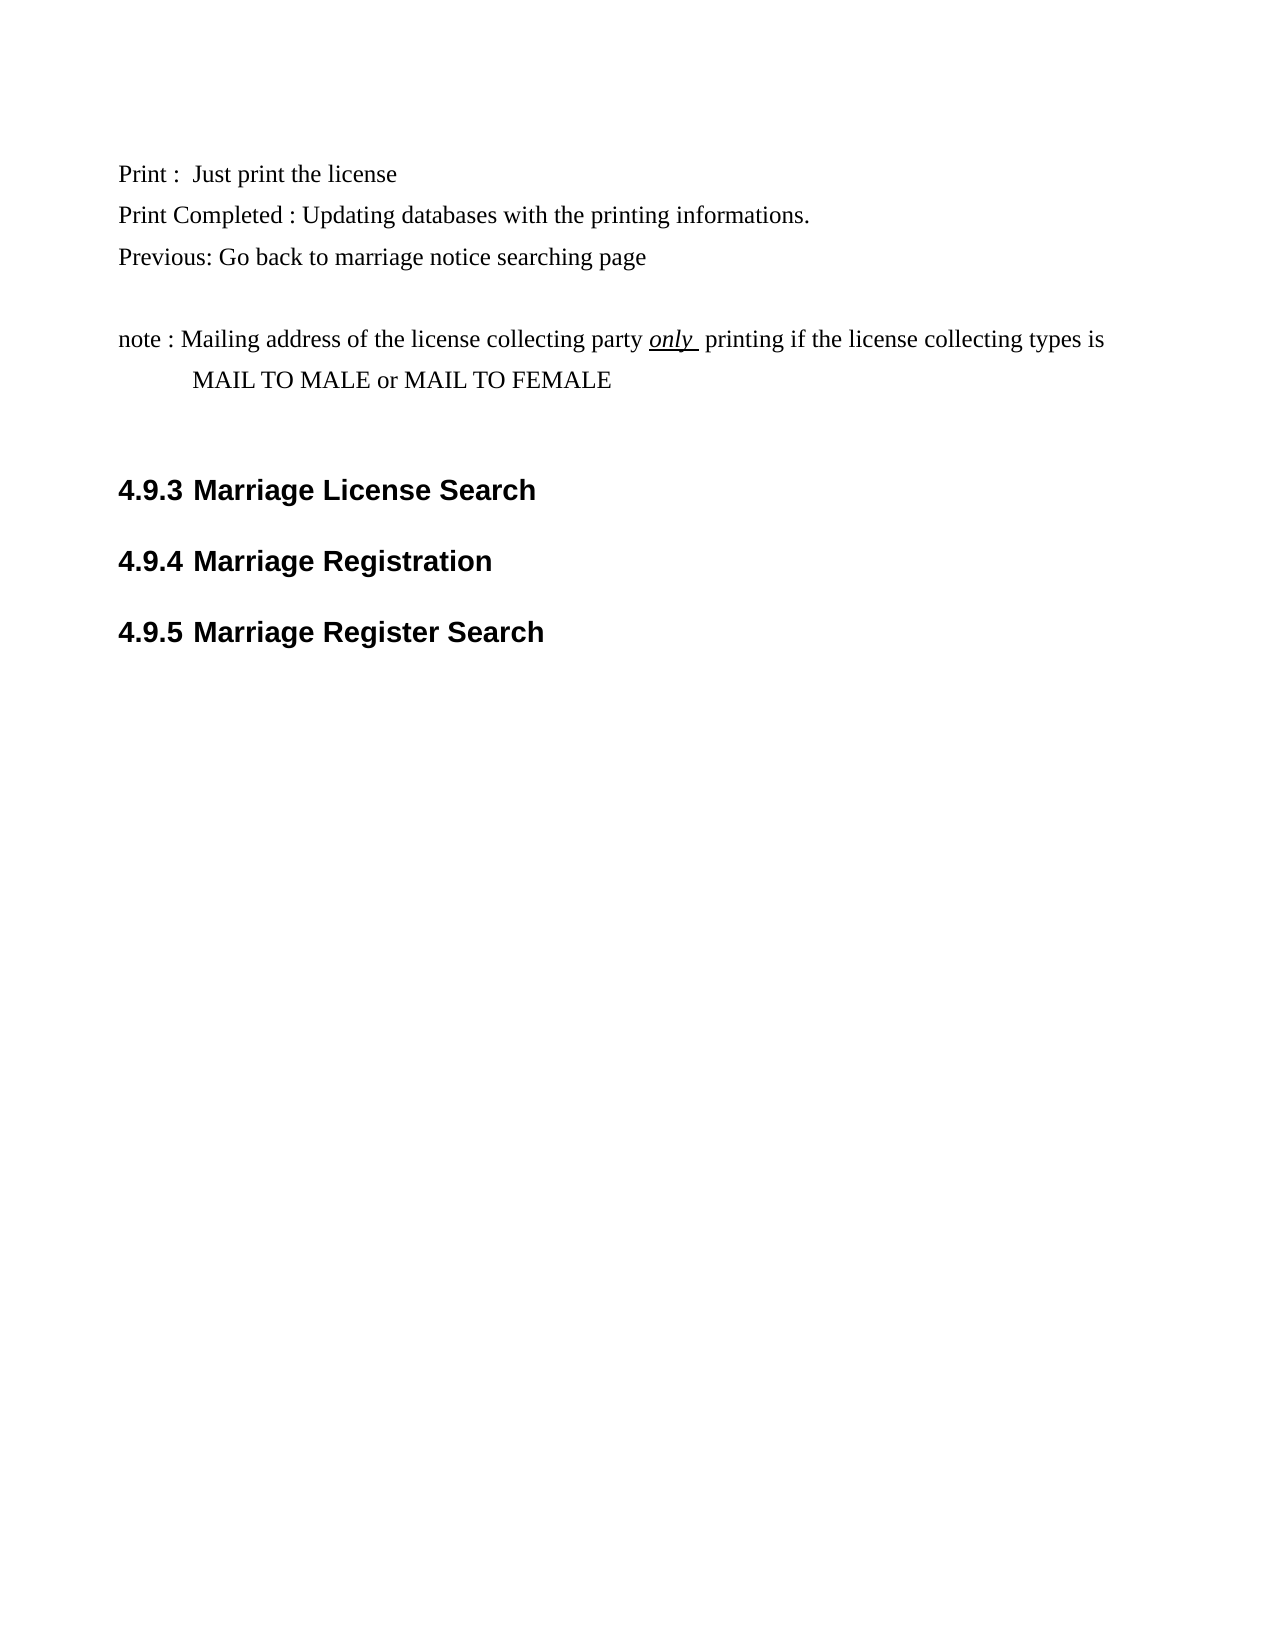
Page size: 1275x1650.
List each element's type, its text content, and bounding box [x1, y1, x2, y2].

subtitle Marriage License Search [118, 473, 1157, 507]
text Print : Just print the license [118, 159, 1157, 188]
text Print Completed : Updating databases with the printing informations. [118, 201, 1157, 229]
text MAIL TO MALE or MAIL TO FEMALE [118, 366, 1157, 394]
text Previous: Go back to marriage notice searching page [118, 242, 1157, 271]
text note : Mailing address of the license collecting party only printing if the license collecting types is [118, 324, 1157, 353]
subtitle Marriage Registration [118, 544, 1157, 578]
subtitle Marriage Register Search [118, 615, 1157, 649]
